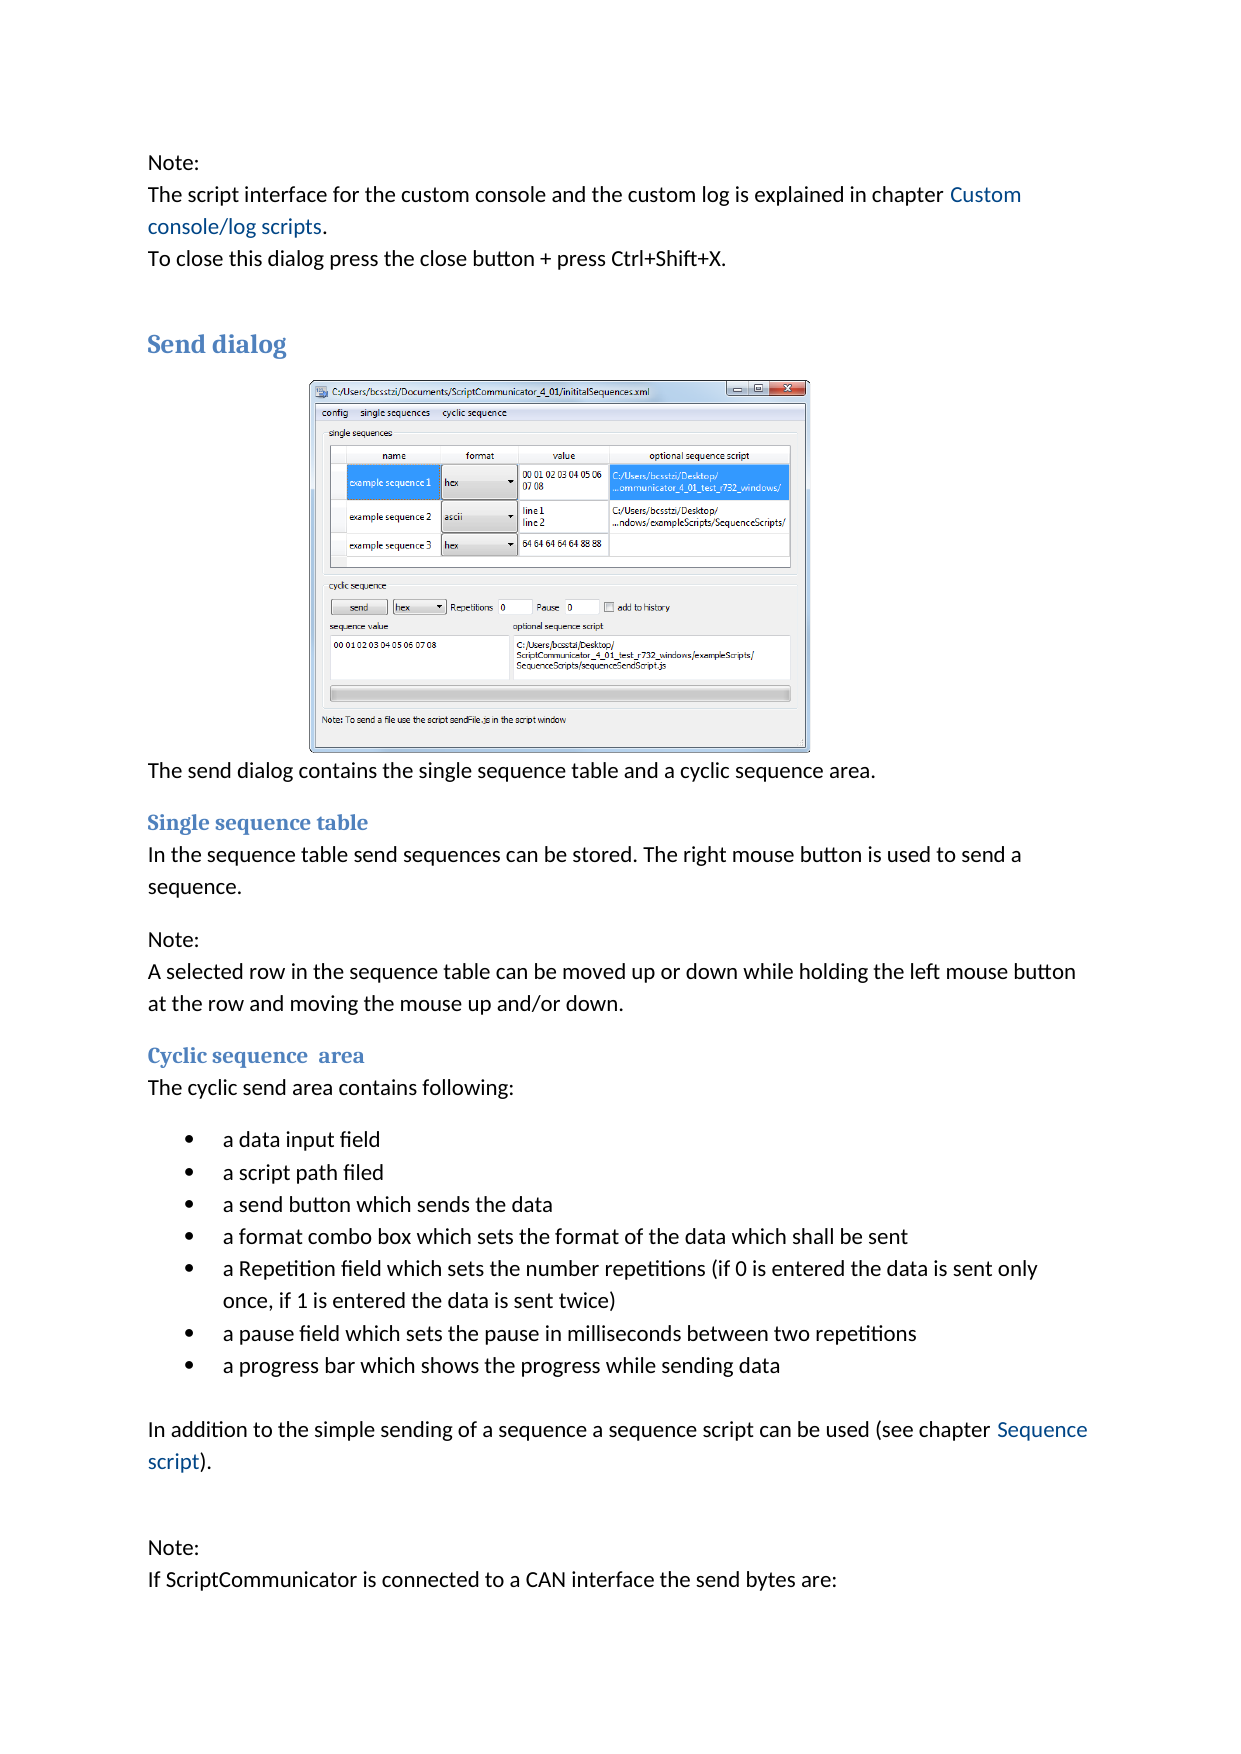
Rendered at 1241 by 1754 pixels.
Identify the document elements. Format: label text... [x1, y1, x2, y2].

list a pause field which sets the pause in milliseconds between two repetitions [185, 1319, 1093, 1347]
list a script path filed [185, 1158, 1093, 1186]
list Note: [148, 1533, 1093, 1561]
subtitle Cyclic sequence area [148, 1042, 1093, 1069]
list To close this dialog press the close button + press Ctrl+Shift+X. [148, 244, 1093, 272]
list a data input field [185, 1126, 1093, 1154]
text The send dialog contains the single sequence table and a cyclic sequence area. [148, 365, 1093, 784]
subtitle Send dialog [148, 329, 1093, 361]
subtitle Single sequence table [148, 809, 1093, 836]
list a Repetition field which sets the number repetitions (if 0 is entered the data is sent only once, if 1 is entered the data is sent twice) [185, 1254, 1093, 1314]
list a format combo box which sets the format of the data which shall be sent [185, 1222, 1093, 1250]
text Note: [148, 925, 1093, 953]
picture [309, 380, 811, 753]
text The cyclic send area contains following: [148, 1073, 1093, 1101]
list If ScriptCommunicator is connected to a CAN interface the send bytes are: [148, 1565, 1093, 1593]
list The script interface for the custom console and the custom log is explained in chapter Custom console/log scripts. [148, 180, 1093, 240]
list a progress bar which shows the progress while sending data [185, 1351, 1093, 1379]
list In addition to the simple sending of a sequence a sequence script can be used (see chapter Sequence script). [148, 1415, 1093, 1476]
list Note: [148, 148, 1093, 176]
list a send button which sends the data [185, 1190, 1093, 1218]
text In the sequence table send sequences can be stored. The right mouse button is used to send a sequence. [148, 840, 1093, 900]
text A selected row in the sequence table can be moved up or down while holding the left mouse button at the row and moving the mouse up and/or down. [148, 957, 1093, 1017]
